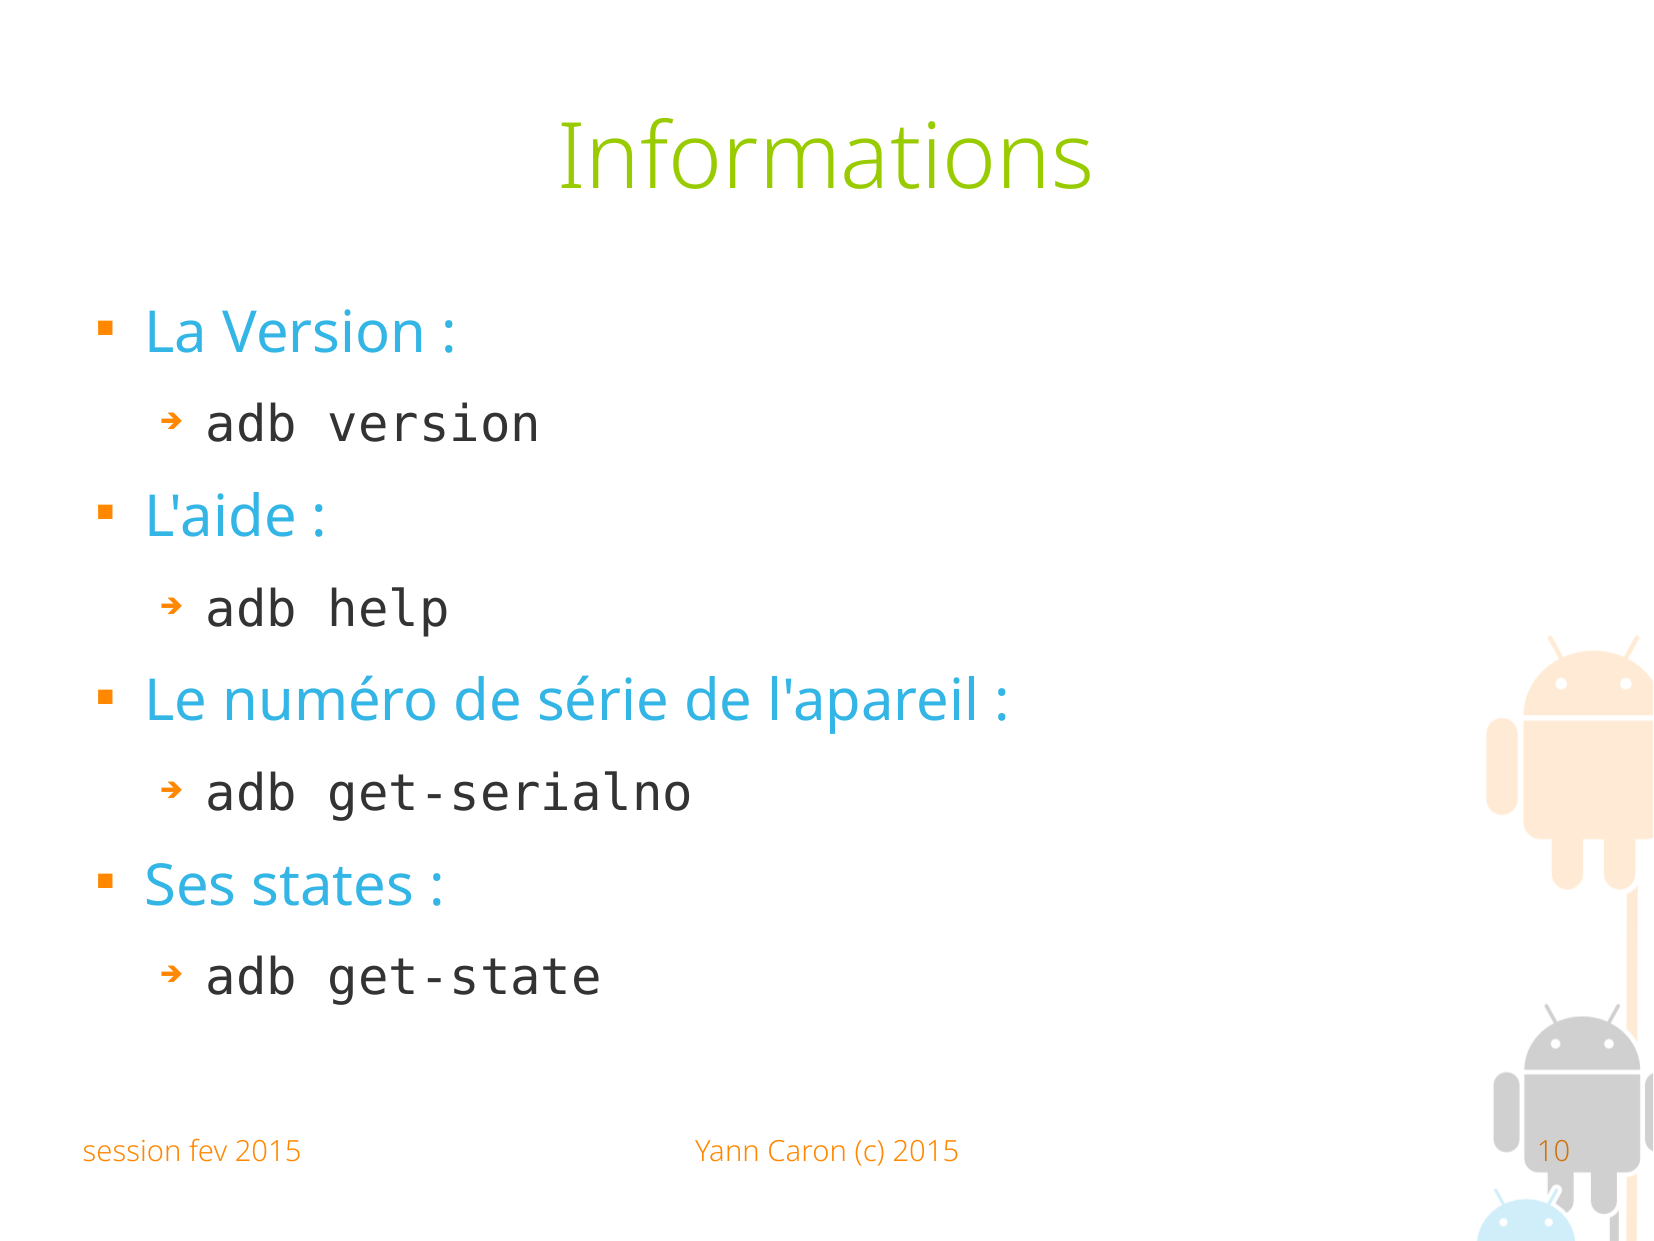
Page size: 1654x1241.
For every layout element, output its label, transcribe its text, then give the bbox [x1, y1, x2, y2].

picture [240, 423, 1654, 1241]
list La Version : adb version L'aide : adb help Le numéro de série de l'apareil : adb get-serialno Ses states : adb get-state [82, 290, 1571, 1010]
title Informations [82, 49, 1571, 257]
